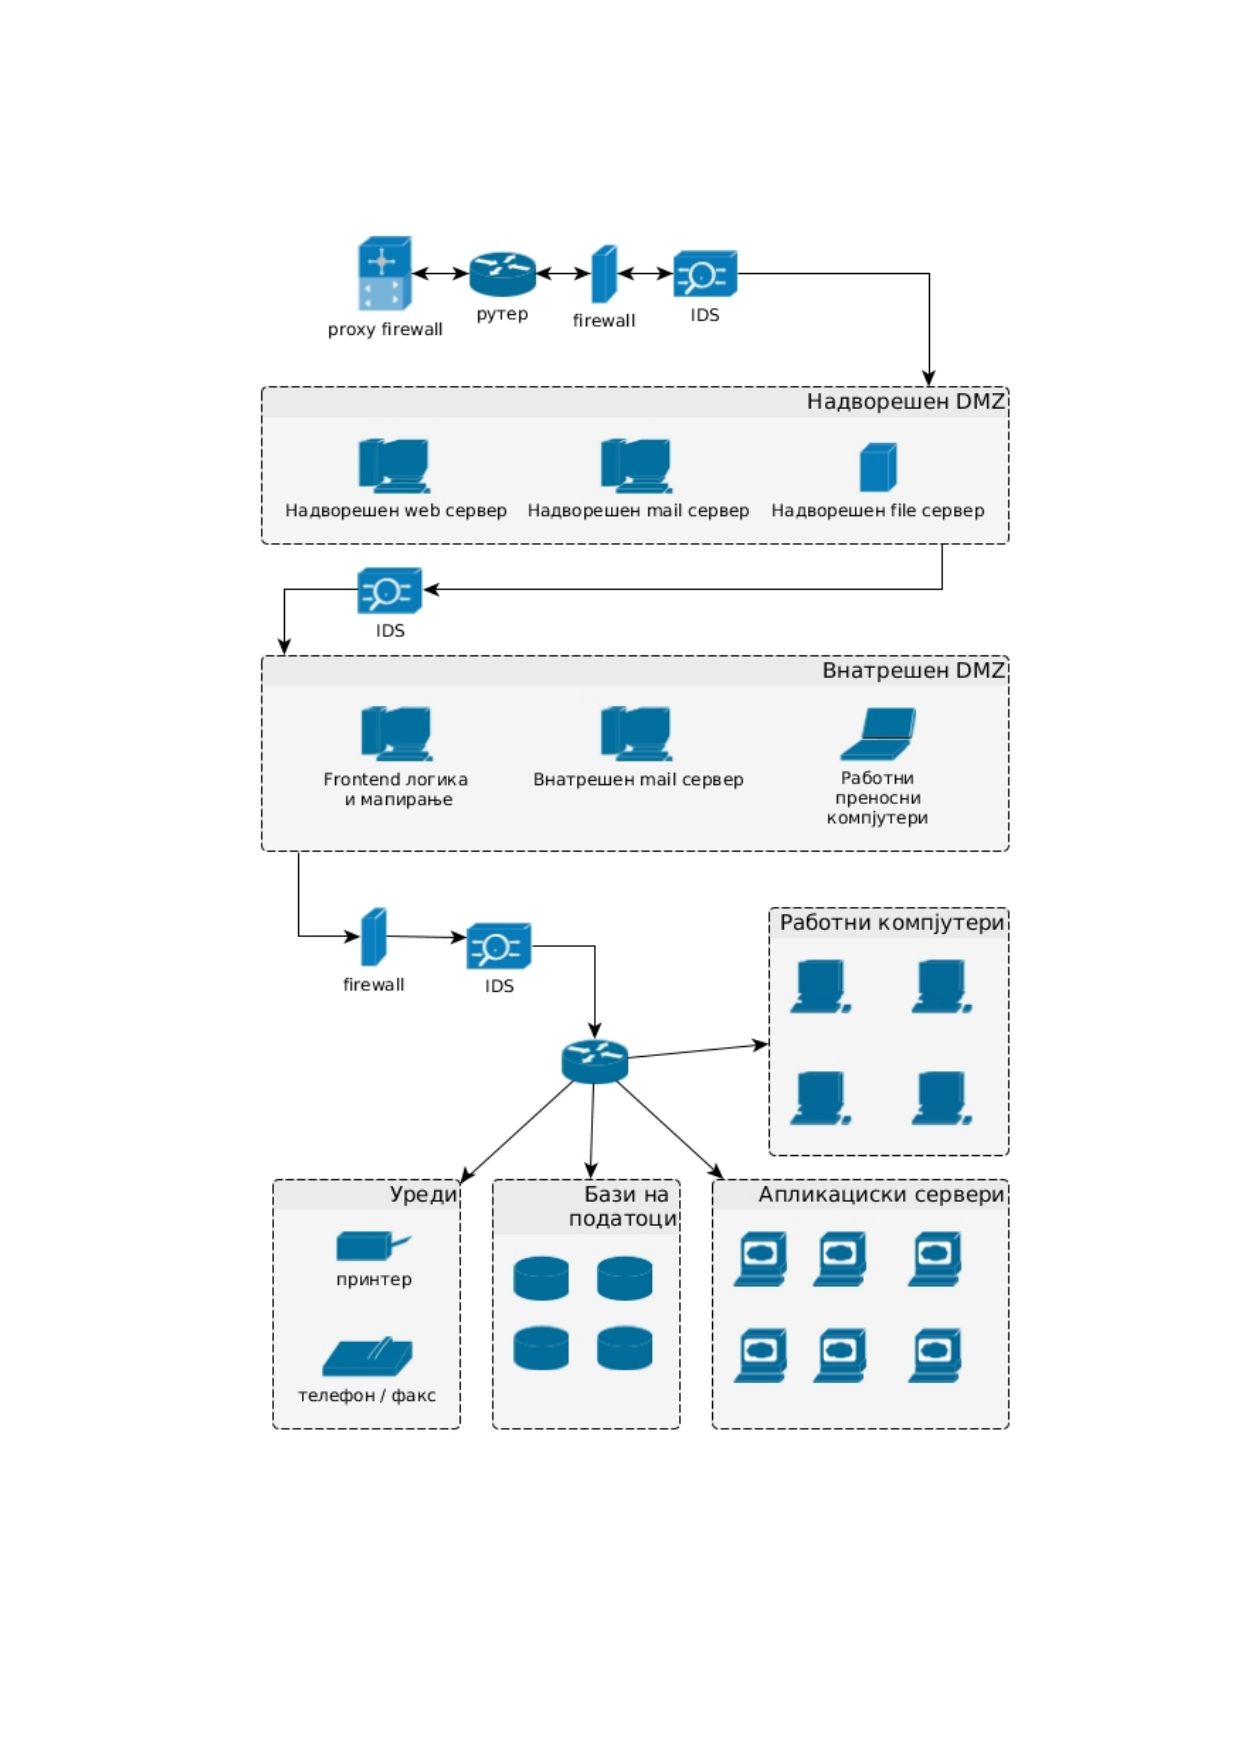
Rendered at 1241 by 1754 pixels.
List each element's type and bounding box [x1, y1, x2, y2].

picture [240, 215, 1031, 1451]
